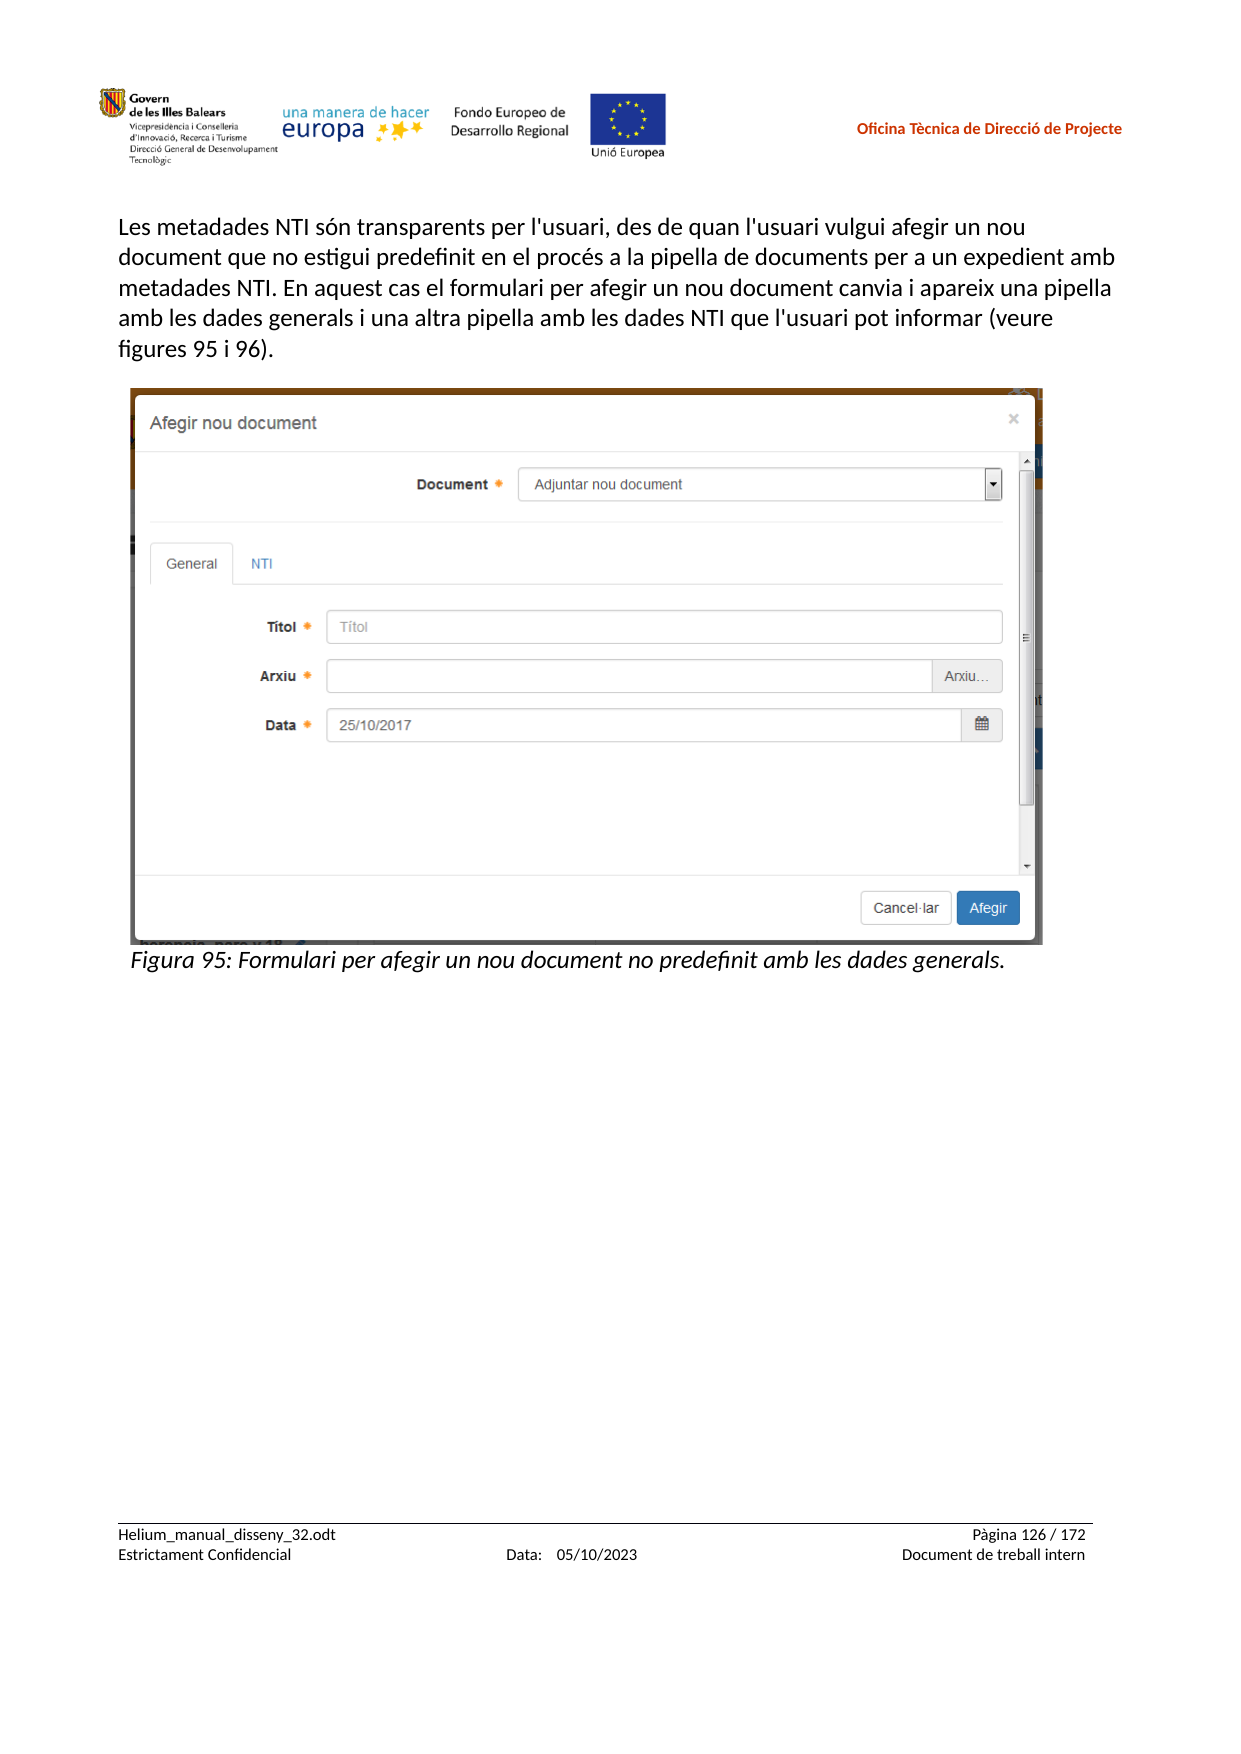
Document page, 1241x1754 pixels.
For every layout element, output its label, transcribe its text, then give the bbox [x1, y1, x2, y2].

picture [99, 87, 668, 166]
text Figura 95: Formulari per afegir un nou document no predefinit amb les dades generals. [130, 945, 1043, 975]
text Les metadades NTI són transparents per l'usuari, des de quan l'usuari vulgui afegir un nou document que no estigui predefinit en el procés a la pipella de documents per a un expedient amb metadades NTI. En aquest cas el formulari per afegir un nou document canvia i apareix una pipella amb les dades generals i una altra pipella amb les dades NTI que l'usuari pot informar (veure figures 95 i 96). [118, 211, 1122, 363]
picture [130, 388, 1043, 945]
